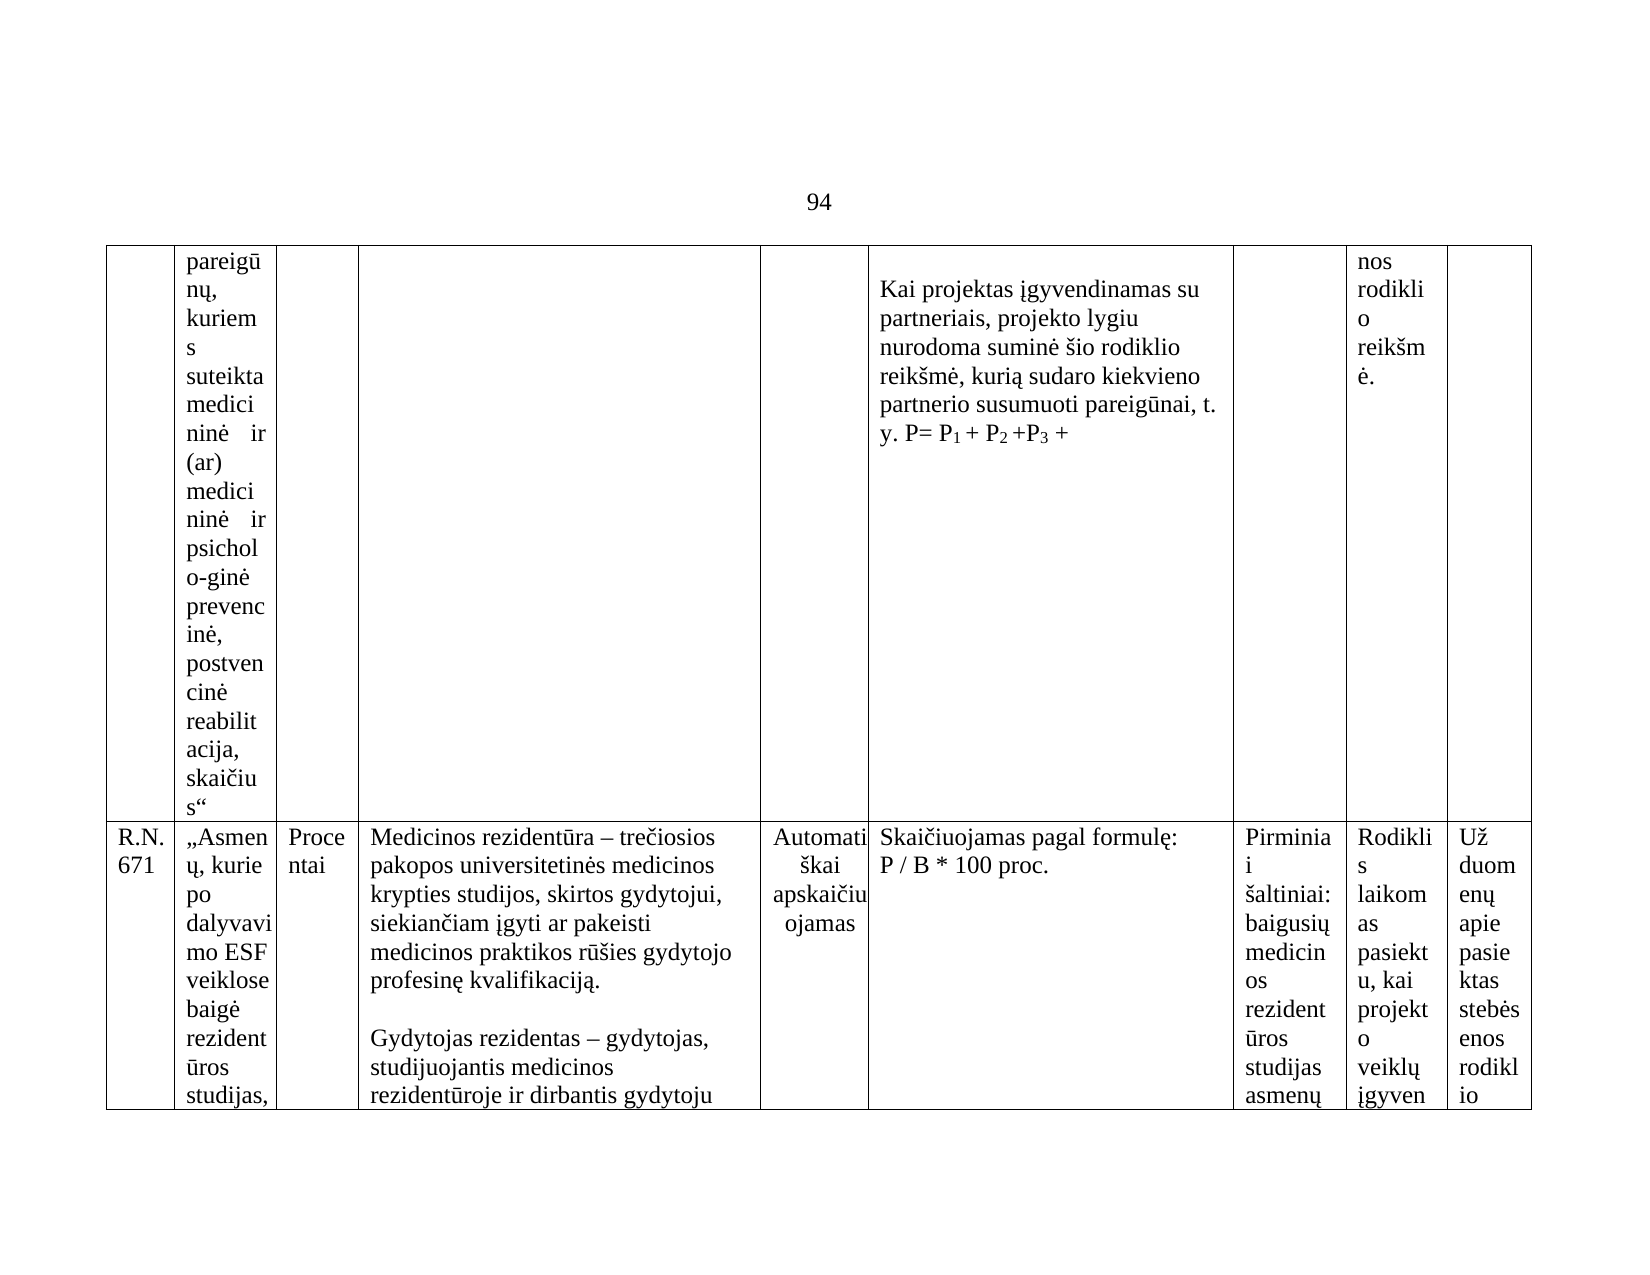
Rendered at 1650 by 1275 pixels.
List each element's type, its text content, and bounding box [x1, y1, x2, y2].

table_cell Automatiškai apskaičiuojamas [761, 822, 868, 1109]
table_cell [107, 246, 174, 821]
table_cell [761, 246, 868, 821]
table_cell [359, 246, 760, 821]
table_cell Kai projektas įgyvendinamas su partneriais, projekto lygiu nurodoma suminė šio rodiklio reikšmė, kurią sudaro kiekvieno partnerio susumuoti pareigūnai, t. y. P= P1 + P2 +P3 + [869, 246, 1233, 821]
table_cell Procentai [277, 822, 358, 1109]
table_cell pareigūnų, kuriems suteikta medicininė ir (ar) medicininė ir psicholo-ginė prevencinė, postvencinė reabilitacija, skaičius“ [175, 246, 276, 821]
table_cell [277, 246, 358, 821]
table_cell „Asmenų, kurie po dalyvavimo ESF veiklose baigė rezidentūros studijas, [175, 822, 276, 1109]
table_cell R.N.671 [107, 822, 174, 1109]
table_cell nos rodiklio reikšmė. [1347, 246, 1447, 821]
table_cell [1234, 246, 1346, 821]
table_cell Rodiklis laikomas pasiektu, kai projekto veiklų įgyven [1347, 822, 1447, 1109]
table_cell Pirminiai šaltiniai: baigusių medicinos rezidentūros studijas asmenų [1234, 822, 1346, 1109]
table_cell [1448, 246, 1531, 821]
table_cell Už duomenų apie pasiektas stebėsenos rodiklio [1448, 822, 1531, 1109]
table_cell Skaičiuojamas pagal formulę: P / B * 100 proc. [869, 822, 1233, 1109]
table_cell Medicinos rezidentūra – trečiosios pakopos universitetinės medicinos krypties studijos, skirtos gydytojui, siekiančiam įgyti ar pakeisti medicinos praktikos rūšies gydytojo profesinę kvalifikaciją. Gydytojas rezidentas – gydytojas, studijuojantis medicinos rezidentūroje ir dirbantis gydytoju [359, 822, 760, 1109]
